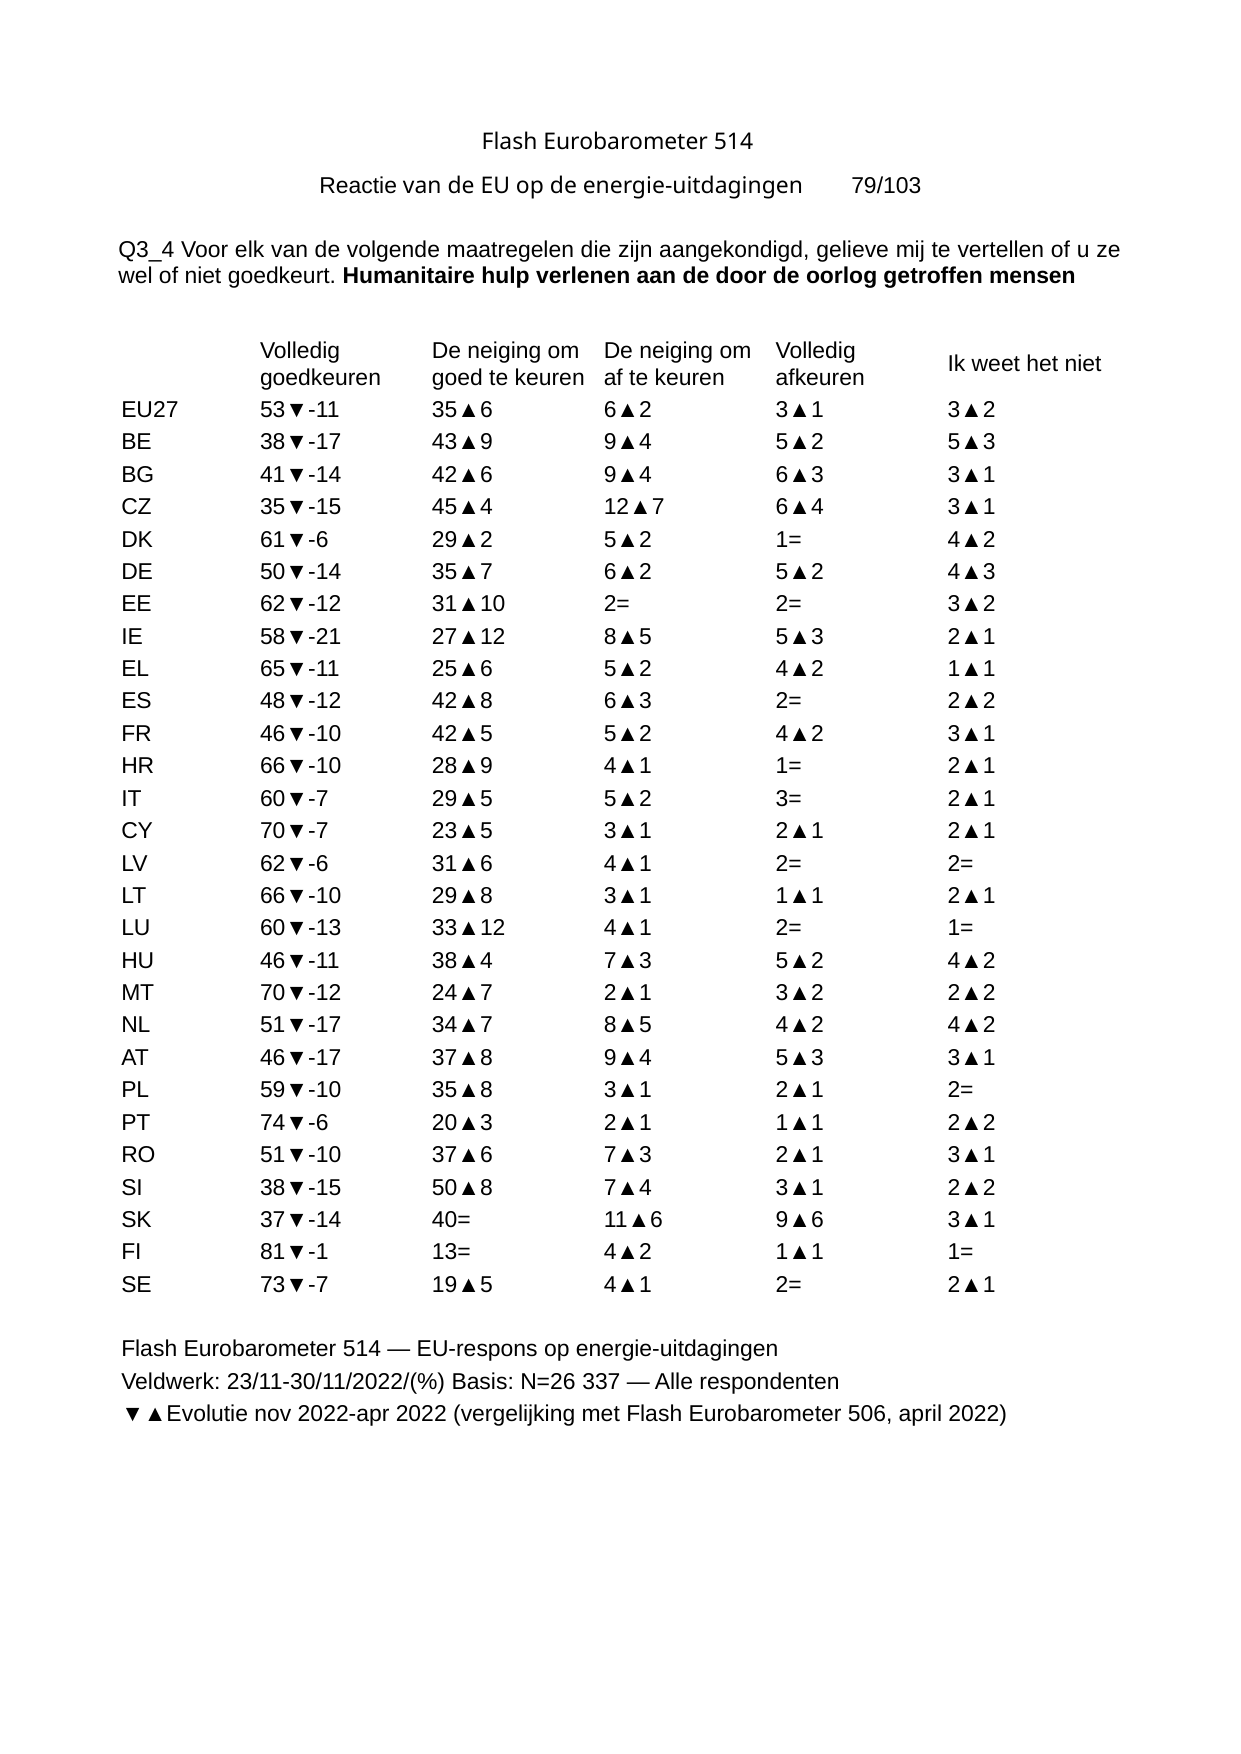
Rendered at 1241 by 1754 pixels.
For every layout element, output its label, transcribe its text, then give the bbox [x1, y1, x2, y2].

table_cell 66▼-10 [257, 749, 429, 782]
table_cell 40= [429, 1203, 601, 1235]
table_cell LV [118, 846, 257, 879]
table_cell 38▲4 [429, 944, 601, 976]
table_cell 3▲1 [773, 393, 944, 425]
table_cell 66▼-10 [257, 879, 429, 911]
table_cell 2▲2 [944, 976, 1116, 1008]
table_cell 5▲2 [601, 782, 772, 814]
table_cell PT [118, 1106, 257, 1138]
table_cell 7▲3 [601, 944, 772, 976]
table_cell 27▲12 [429, 620, 601, 652]
table_cell 2▲1 [944, 1268, 1116, 1300]
table_cell 51▼-10 [257, 1138, 429, 1170]
table_cell 70▼-12 [257, 976, 429, 1008]
table_cell 2▲2 [944, 1170, 1116, 1203]
table_cell 5▲2 [601, 523, 772, 555]
table_cell 1▲1 [773, 1106, 944, 1138]
table_cell [257, 1300, 429, 1332]
table_cell 2= [773, 1268, 944, 1300]
table_cell 2= [773, 846, 944, 879]
table_header Volledig goedkeuren [257, 334, 429, 393]
table_cell 2= [773, 685, 944, 717]
table_header De neiging om goed te keuren [429, 334, 601, 393]
table_cell 28▲9 [429, 749, 601, 782]
table_cell AT [118, 1041, 257, 1073]
table_cell 2▲1 [944, 782, 1116, 814]
table_cell 6▲4 [773, 490, 944, 522]
table_cell 46▼-11 [257, 944, 429, 976]
table_cell 59▼-10 [257, 1073, 429, 1106]
table_cell 1= [944, 911, 1116, 944]
table_cell 3▲1 [601, 1073, 772, 1106]
table_cell 62▼-6 [257, 846, 429, 879]
table_cell SK [118, 1203, 257, 1235]
table_cell 42▲8 [429, 685, 601, 717]
table_cell 5▲3 [773, 620, 944, 652]
table_cell 46▼-10 [257, 717, 429, 749]
table_cell 13= [429, 1235, 601, 1268]
table_cell 2= [773, 587, 944, 620]
table_cell 4▲2 [944, 1009, 1116, 1041]
table_cell 4▲1 [601, 1268, 772, 1300]
table_cell 29▲2 [429, 523, 601, 555]
table_header Volledig afkeuren [773, 334, 944, 393]
table_cell CZ [118, 490, 257, 522]
table_cell 3▲1 [601, 879, 772, 911]
table_cell 35▲6 [429, 393, 601, 425]
table_cell 4▲1 [601, 911, 772, 944]
table_cell 37▲6 [429, 1138, 601, 1170]
table_cell 2= [773, 911, 944, 944]
table_cell 12▲7 [601, 490, 772, 522]
table_cell 62▼-12 [257, 587, 429, 620]
table_cell BE [118, 425, 257, 458]
table_cell MT [118, 976, 257, 1008]
table_cell 35▲8 [429, 1073, 601, 1106]
table_cell LT [118, 879, 257, 911]
table_cell FI [118, 1235, 257, 1268]
table_cell Flash Eurobarometer 514 — EU-respons op energie-uitdagingen [118, 1333, 1116, 1365]
table_header [118, 334, 257, 393]
table_cell 2▲2 [944, 1106, 1116, 1138]
table_cell 4▲1 [601, 846, 772, 879]
table_cell 6▲3 [773, 458, 944, 490]
table_cell HU [118, 944, 257, 976]
table_cell ES [118, 685, 257, 717]
table_cell 2▲2 [944, 685, 1116, 717]
table_cell HR [118, 749, 257, 782]
table_cell IT [118, 782, 257, 814]
table_cell ▼▲Evolutie nov 2022-apr 2022 (vergelijking met Flash Eurobarometer 506, april 2022) [118, 1397, 1116, 1429]
table_cell 5▲3 [773, 1041, 944, 1073]
table_cell 51▼-17 [257, 1009, 429, 1041]
table_cell 2▲1 [944, 749, 1116, 782]
table_cell 38▼-15 [257, 1170, 429, 1203]
table_cell 25▲6 [429, 652, 601, 684]
table_cell PL [118, 1073, 257, 1106]
table_cell 6▲3 [601, 685, 772, 717]
table_cell 37▲8 [429, 1041, 601, 1073]
table_cell 1= [773, 749, 944, 782]
table_cell Veldwerk: 23/11-30/11/2022/(%) Basis: N=26 337 — Alle respondenten [118, 1365, 1116, 1397]
text Q3_4 Voor elk van de volgende maatregelen die zijn aangekondigd, gelieve mij te vertellen of u ze wel of niet goedkeurt. Humanitaire hulp verlenen aan de door de oorlog getroffen mensen [118, 236, 1122, 289]
table_cell 3▲1 [944, 717, 1116, 749]
table_cell 5▲3 [944, 425, 1116, 458]
table_cell [773, 1300, 944, 1332]
table_cell 53▼-11 [257, 393, 429, 425]
table_cell 2▲1 [601, 1106, 772, 1138]
table_header De neiging om af te keuren [601, 334, 772, 393]
table_cell 9▲4 [601, 425, 772, 458]
table_cell FR [118, 717, 257, 749]
table_cell 33▲12 [429, 911, 601, 944]
table_cell 2▲1 [601, 976, 772, 1008]
table_cell 23▲5 [429, 814, 601, 846]
table_cell 35▼-15 [257, 490, 429, 522]
table_cell RO [118, 1138, 257, 1170]
table_cell 8▲5 [601, 620, 772, 652]
table_cell DK [118, 523, 257, 555]
table_cell 37▼-14 [257, 1203, 429, 1235]
table_cell 3▲1 [944, 1203, 1116, 1235]
table_cell 3= [773, 782, 944, 814]
table_cell 4▲1 [601, 749, 772, 782]
table_cell 1▲1 [773, 1235, 944, 1268]
table_cell 1▲1 [944, 652, 1116, 684]
table_cell 5▲2 [601, 717, 772, 749]
table_cell 3▲1 [944, 490, 1116, 522]
table_cell 38▼-17 [257, 425, 429, 458]
table_cell 20▲3 [429, 1106, 601, 1138]
table_cell 74▼-6 [257, 1106, 429, 1138]
table_cell 42▲5 [429, 717, 601, 749]
table_cell EU27 [118, 393, 257, 425]
table_cell 2▲1 [773, 1138, 944, 1170]
table_cell 60▼-13 [257, 911, 429, 944]
table_cell 65▼-11 [257, 652, 429, 684]
table_cell 4▲2 [773, 717, 944, 749]
table_cell 7▲4 [601, 1170, 772, 1203]
table_cell [944, 1300, 1116, 1332]
table_cell 3▲2 [773, 976, 944, 1008]
table_cell 31▲6 [429, 846, 601, 879]
table_cell 7▲3 [601, 1138, 772, 1170]
table_cell DE [118, 555, 257, 587]
table_cell 6▲2 [601, 393, 772, 425]
table_cell 9▲4 [601, 1041, 772, 1073]
table_cell 2▲1 [944, 814, 1116, 846]
table_cell 1= [773, 523, 944, 555]
table_cell 9▲4 [601, 458, 772, 490]
table_cell 45▲4 [429, 490, 601, 522]
table_cell 4▲2 [773, 1009, 944, 1041]
table_cell 5▲2 [773, 555, 944, 587]
table_cell 5▲2 [773, 425, 944, 458]
table_cell 58▼-21 [257, 620, 429, 652]
table_cell 46▼-17 [257, 1041, 429, 1073]
table_cell 2▲1 [944, 879, 1116, 911]
table_cell SI [118, 1170, 257, 1203]
table_cell 3▲2 [944, 587, 1116, 620]
table_cell 29▲8 [429, 879, 601, 911]
table_cell 41▼-14 [257, 458, 429, 490]
table_cell [601, 1300, 772, 1332]
table_cell 19▲5 [429, 1268, 601, 1300]
table_cell NL [118, 1009, 257, 1041]
table_cell 31▲10 [429, 587, 601, 620]
table_cell 24▲7 [429, 976, 601, 1008]
table_cell 2= [944, 1073, 1116, 1106]
table_cell 34▲7 [429, 1009, 601, 1041]
table_cell 4▲2 [944, 523, 1116, 555]
table_cell 4▲3 [944, 555, 1116, 587]
table_cell 2= [601, 587, 772, 620]
table_cell 1= [944, 1235, 1116, 1268]
table_cell 9▲6 [773, 1203, 944, 1235]
table_cell 29▲5 [429, 782, 601, 814]
table_cell 6▲2 [601, 555, 772, 587]
table_cell 43▲9 [429, 425, 601, 458]
table_cell 2▲1 [944, 620, 1116, 652]
table_cell 2= [944, 846, 1116, 879]
table_cell 4▲2 [773, 652, 944, 684]
table_cell 3▲1 [944, 1041, 1116, 1073]
table_cell 50▲8 [429, 1170, 601, 1203]
table_cell LU [118, 911, 257, 944]
table_cell EL [118, 652, 257, 684]
table_cell 73▼-7 [257, 1268, 429, 1300]
table_cell EE [118, 587, 257, 620]
table_cell BG [118, 458, 257, 490]
table_cell 61▼-6 [257, 523, 429, 555]
table_cell 81▼-1 [257, 1235, 429, 1268]
table_cell CY [118, 814, 257, 846]
table_cell 60▼-7 [257, 782, 429, 814]
table_cell 4▲2 [601, 1235, 772, 1268]
table_cell 2▲1 [773, 1073, 944, 1106]
table_cell 3▲2 [944, 393, 1116, 425]
table_cell [429, 1300, 601, 1332]
table_cell 3▲1 [944, 1138, 1116, 1170]
table_cell 1▲1 [773, 879, 944, 911]
table_cell 3▲1 [773, 1170, 944, 1203]
table_cell 48▼-12 [257, 685, 429, 717]
table_cell 35▲7 [429, 555, 601, 587]
table_cell 42▲6 [429, 458, 601, 490]
table_cell 50▼-14 [257, 555, 429, 587]
table_cell 4▲2 [944, 944, 1116, 976]
table_cell 8▲5 [601, 1009, 772, 1041]
table_cell 11▲6 [601, 1203, 772, 1235]
table_cell 70▼-7 [257, 814, 429, 846]
table_cell 2▲1 [773, 814, 944, 846]
table_cell 5▲2 [773, 944, 944, 976]
table_cell [118, 1300, 257, 1332]
table_header Ik weet het niet [944, 334, 1116, 393]
table_cell 3▲1 [601, 814, 772, 846]
table_cell 5▲2 [601, 652, 772, 684]
table_cell 3▲1 [944, 458, 1116, 490]
table_cell IE [118, 620, 257, 652]
table_cell SE [118, 1268, 257, 1300]
